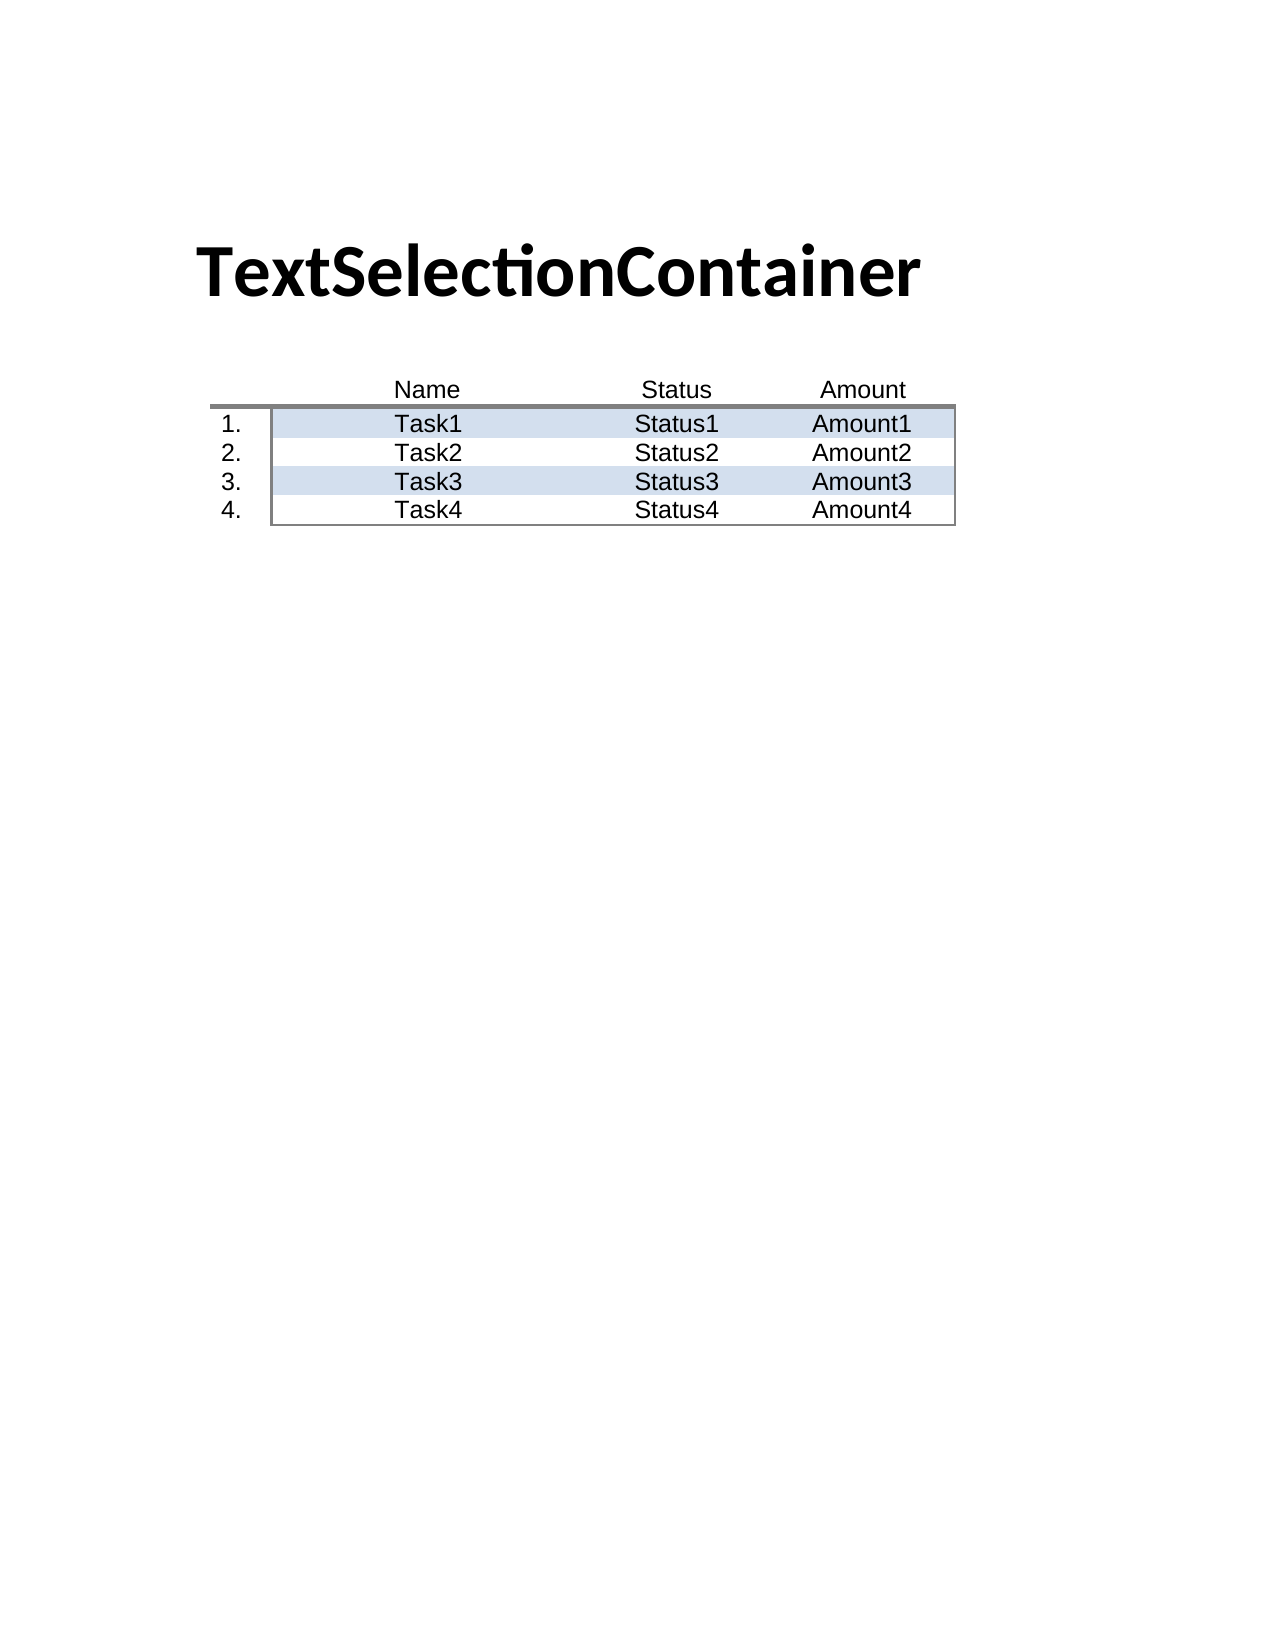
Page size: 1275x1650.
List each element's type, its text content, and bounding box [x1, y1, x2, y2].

table_header Status [584, 375, 770, 404]
table_cell Amount2 [770, 438, 954, 466]
table_cell Status4 [584, 495, 770, 524]
table_header [210, 375, 270, 404]
table_cell 4. [210, 495, 270, 526]
table_cell Task4 [273, 495, 584, 524]
table_cell 1. [210, 409, 270, 438]
table_cell Status1 [584, 409, 770, 438]
table_header Amount [770, 375, 956, 404]
table_cell Status3 [584, 466, 770, 495]
table_cell Task3 [273, 466, 584, 495]
table_cell 2. [210, 438, 270, 466]
table_cell Amount3 [770, 466, 954, 495]
table_cell Amount1 [770, 409, 954, 438]
table_header Name [270, 375, 584, 404]
table_cell 3. [210, 466, 270, 495]
table_cell Task1 [273, 409, 584, 438]
table_cell Amount4 [770, 495, 954, 524]
table_cell Task2 [273, 438, 584, 466]
table_cell Status2 [584, 438, 770, 466]
